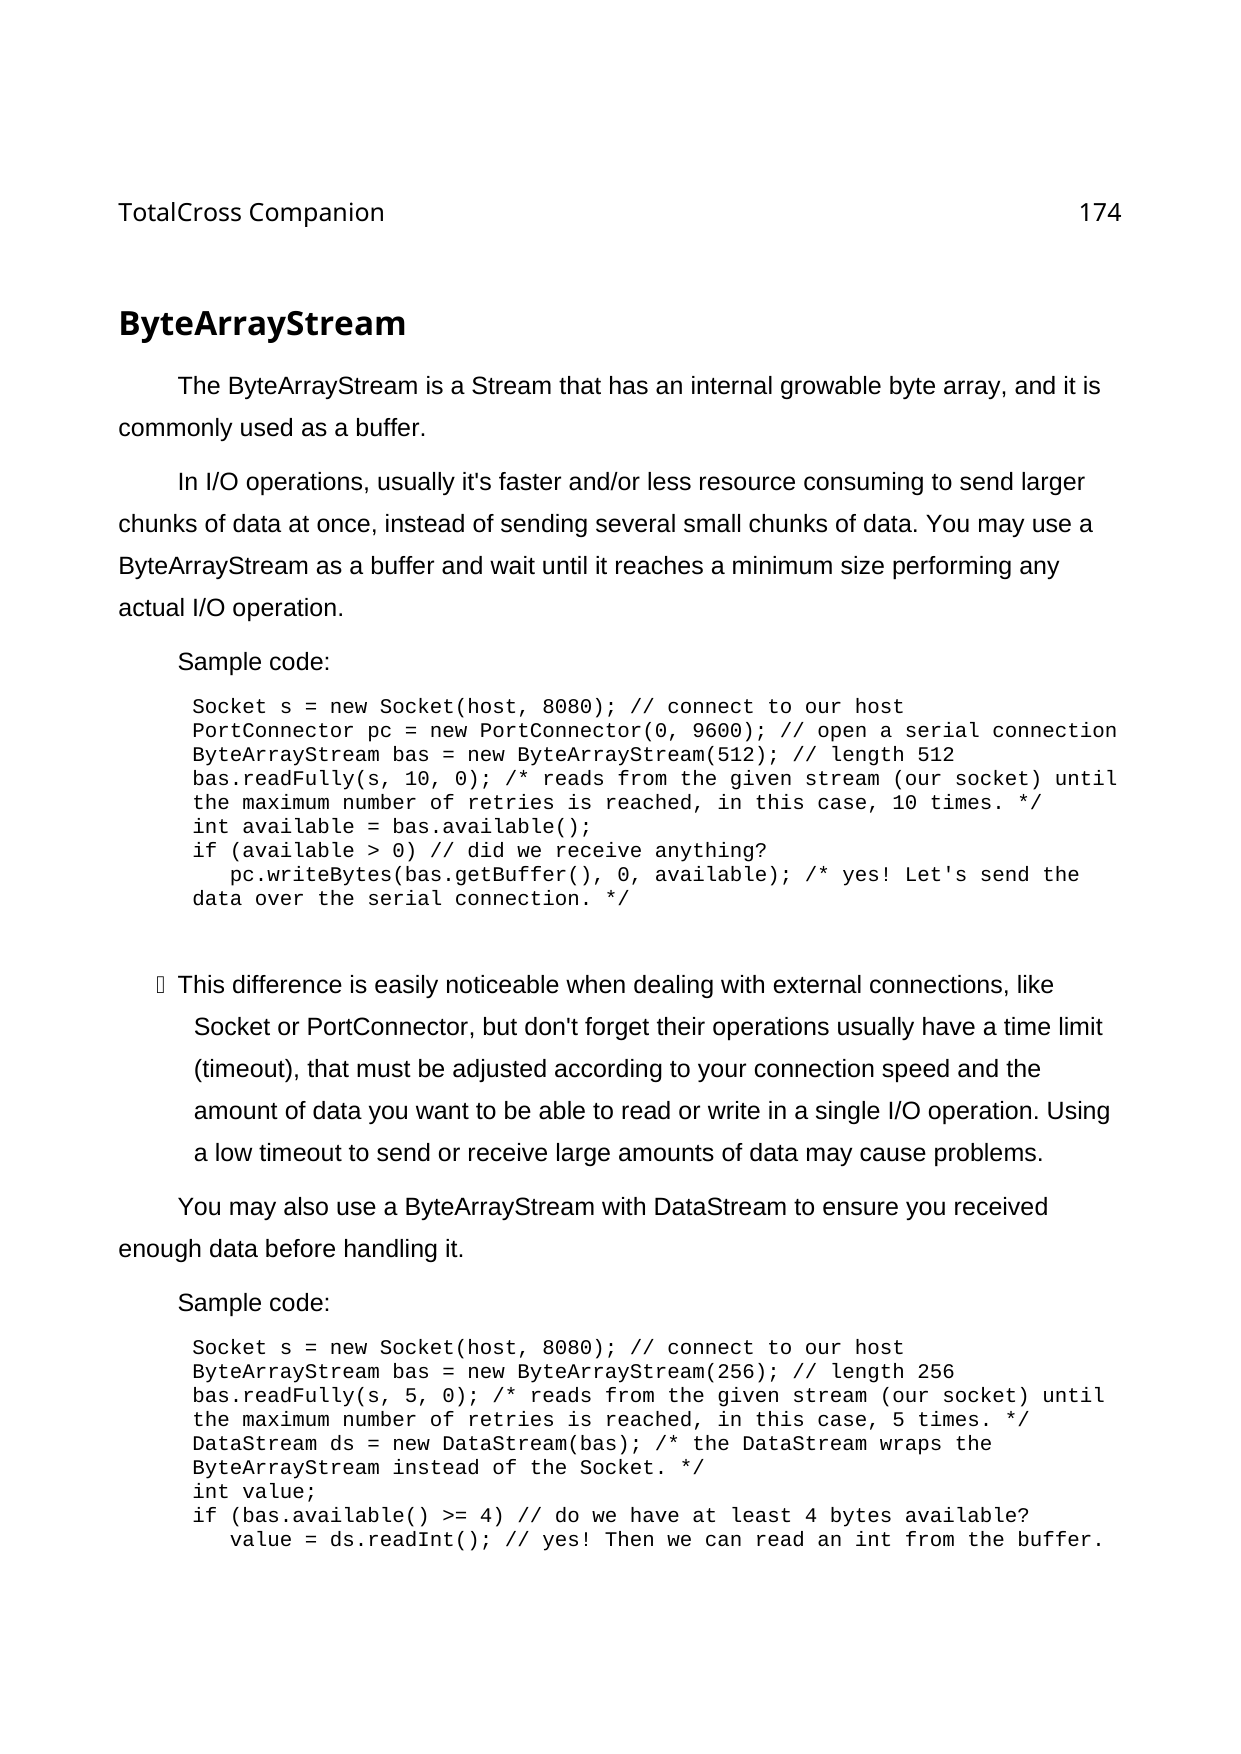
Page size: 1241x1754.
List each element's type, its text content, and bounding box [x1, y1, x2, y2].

text bas.readFully(s, 10, 0); /* reads from the given stream (our socket) until the maximum number of retries is reached, in this case, 10 times. */ [192, 768, 1122, 816]
text bas.readFully(s, 5, 0); /* reads from the given stream (our socket) until the maximum number of retries is reached, in this case, 5 times. */ [192, 1385, 1122, 1433]
text pc.writeBytes(bas.getBuffer(), 0, available); /* yes! Let's send the data over the serial connection. */ [192, 863, 1122, 911]
text value = ds.readInt(); // yes! Then we can read an int from the buffer. [192, 1528, 1122, 1552]
text if (bas.available() >= 4) // do we have at least 4 bytes available? [192, 1504, 1122, 1528]
text ByteArrayStream bas = new ByteArrayStream(256); // length 256 [192, 1361, 1122, 1385]
text Socket s = new Socket(host, 8080); // connect to our host [192, 696, 1122, 720]
text int value; [192, 1481, 1122, 1504]
text Socket s = new Socket(host, 8080); // connect to our host [192, 1337, 1122, 1361]
text The ByteArrayStream is a Stream that has an internal growable byte array, and it is commonly used as a buffer. [118, 372, 1122, 442]
text Sample code: [118, 1289, 1122, 1317]
text Sample code: [118, 648, 1122, 676]
text DataStream ds = new DataStream(bas); /* the DataStream wraps the ByteArrayStream instead of the Socket. */ [192, 1433, 1122, 1481]
list This difference is easily noticeable when dealing with external connections, like Socket or PortConnector, but don't forget their operations usually have a time limit (timeout), that must be adjusted according to your connection speed and the amount of data you want to be able to read or write in a single I/O operation. Using a low timeout to send or receive large amounts of data may cause problems. [156, 971, 1122, 1167]
text You may also use a ByteArrayStream with DataStream to ensure you received enough data before handling it. [118, 1193, 1122, 1263]
text In I/O operations, usually it's faster and/or less resource consuming to send larger chunks of data at once, instead of sending several small chunks of data. You may use a ByteArrayStream as a buffer and wait until it reaches a minimum size performing any actual I/O operation. [118, 468, 1122, 622]
subtitle ByteArrayStream [118, 300, 1122, 346]
text if (available > 0) // did we receive anything? [192, 839, 1122, 863]
text ByteArrayStream bas = new ByteArrayStream(512); // length 512 [192, 744, 1122, 768]
text PortConnector pc = new PortConnector(0, 9600); // open a serial connection [192, 720, 1122, 744]
text int available = bas.available(); [192, 816, 1122, 839]
